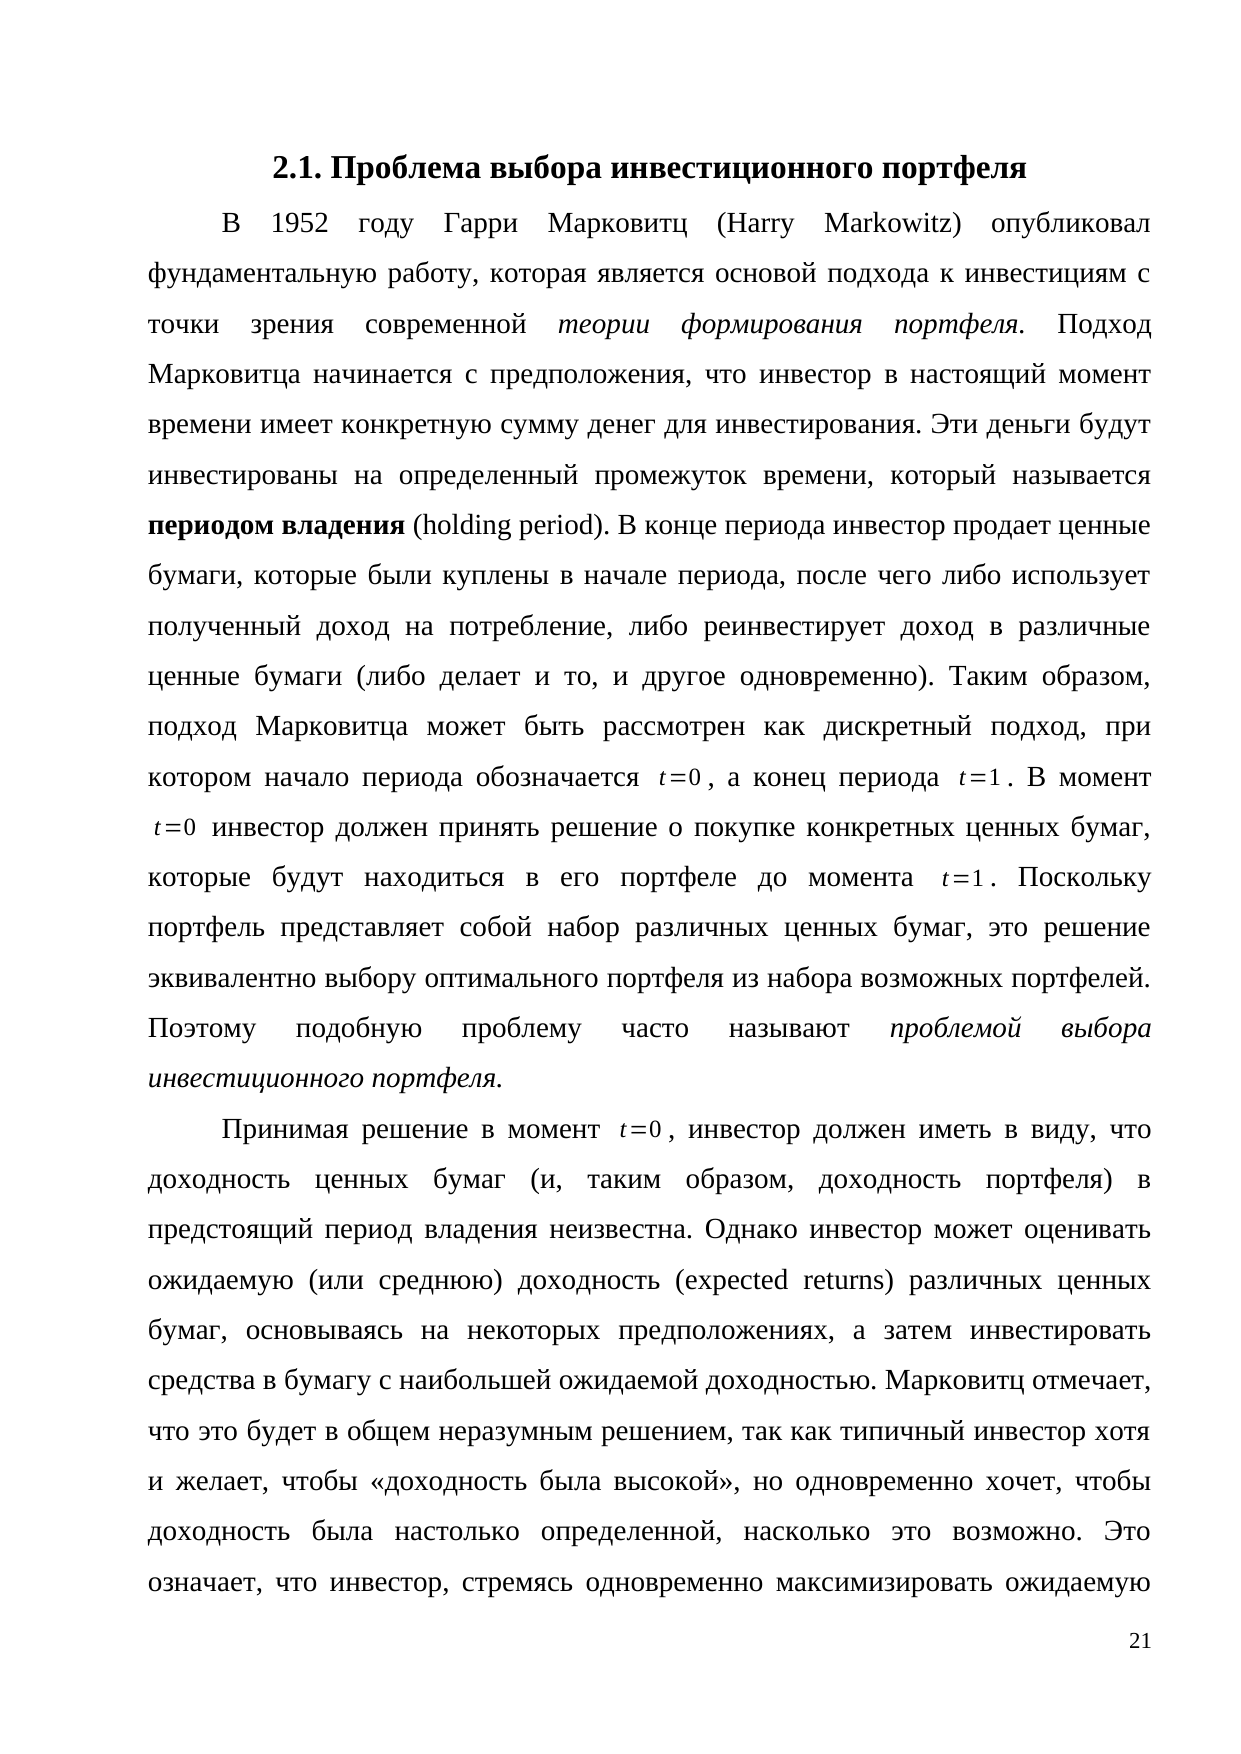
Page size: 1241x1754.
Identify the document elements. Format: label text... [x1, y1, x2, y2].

text В 1952 году Гарри Марковитц (Harry Markowitz) опубликовал фундаментальную работу, которая является основой подхода к инвестициям с точки зрения современной теории формирования портфеля. Подход Марковитца начинается с предположения, что инвестор в настоящий момент времени имеет конкретную сумму денег для инвестирования. Эти деньги будут инвестированы на определенный промежуток времени, который называется периодом владения (holding period). В конце периода инвестор продает ценные бумаги, которые были куплены в начале периода, после чего либо использует полученный доход на потребление, либо реинвестирует доход в различные ценные бумаги (либо делает и то, и другое одновременно). Таким образом, подход Марковитца может быть рассмотрен как дискретный подход, при котором начало периода обозначается , а конец периода . В момент инвестор должен принять решение о покупке конкретных ценных бумаг, которые будут находиться в его портфеле до момента . Поскольку портфель представляет собой набор различных ценных бумаг, это решение эквивалентно выбору оптимального портфеля из набора возможных портфелей. Поэтому подобную проблему часто называют проблемой выбора инвестиционного портфеля. [148, 205, 1152, 1094]
subtitle 2.1. Проблема выбора инвестиционного портфеля [148, 148, 1152, 186]
text Принимая решение в момент , инвестор должен иметь в виду, что доходность ценных бумаг (и, таким образом, доходность портфеля) в предстоящий период владения неизвестна. Однако инвестор может оценивать ожидаемую (или среднюю) доходность (expected returns) различных ценных бумаг, основываясь на некоторых предположениях, а затем инвестировать средства в бумагу с наибольшей ожидаемой доходностью. Марковитц отмечает, что это будет в общем неразумным решением, так как типичный инвестор хотя и желает, чтобы «доходность была высокой», но одновременно хочет, чтобы доходность была настолько определенной, насколько это возможно. Это означает, что инвестор, стремясь одновременно максимизировать ожидаемую [148, 1111, 1152, 1597]
